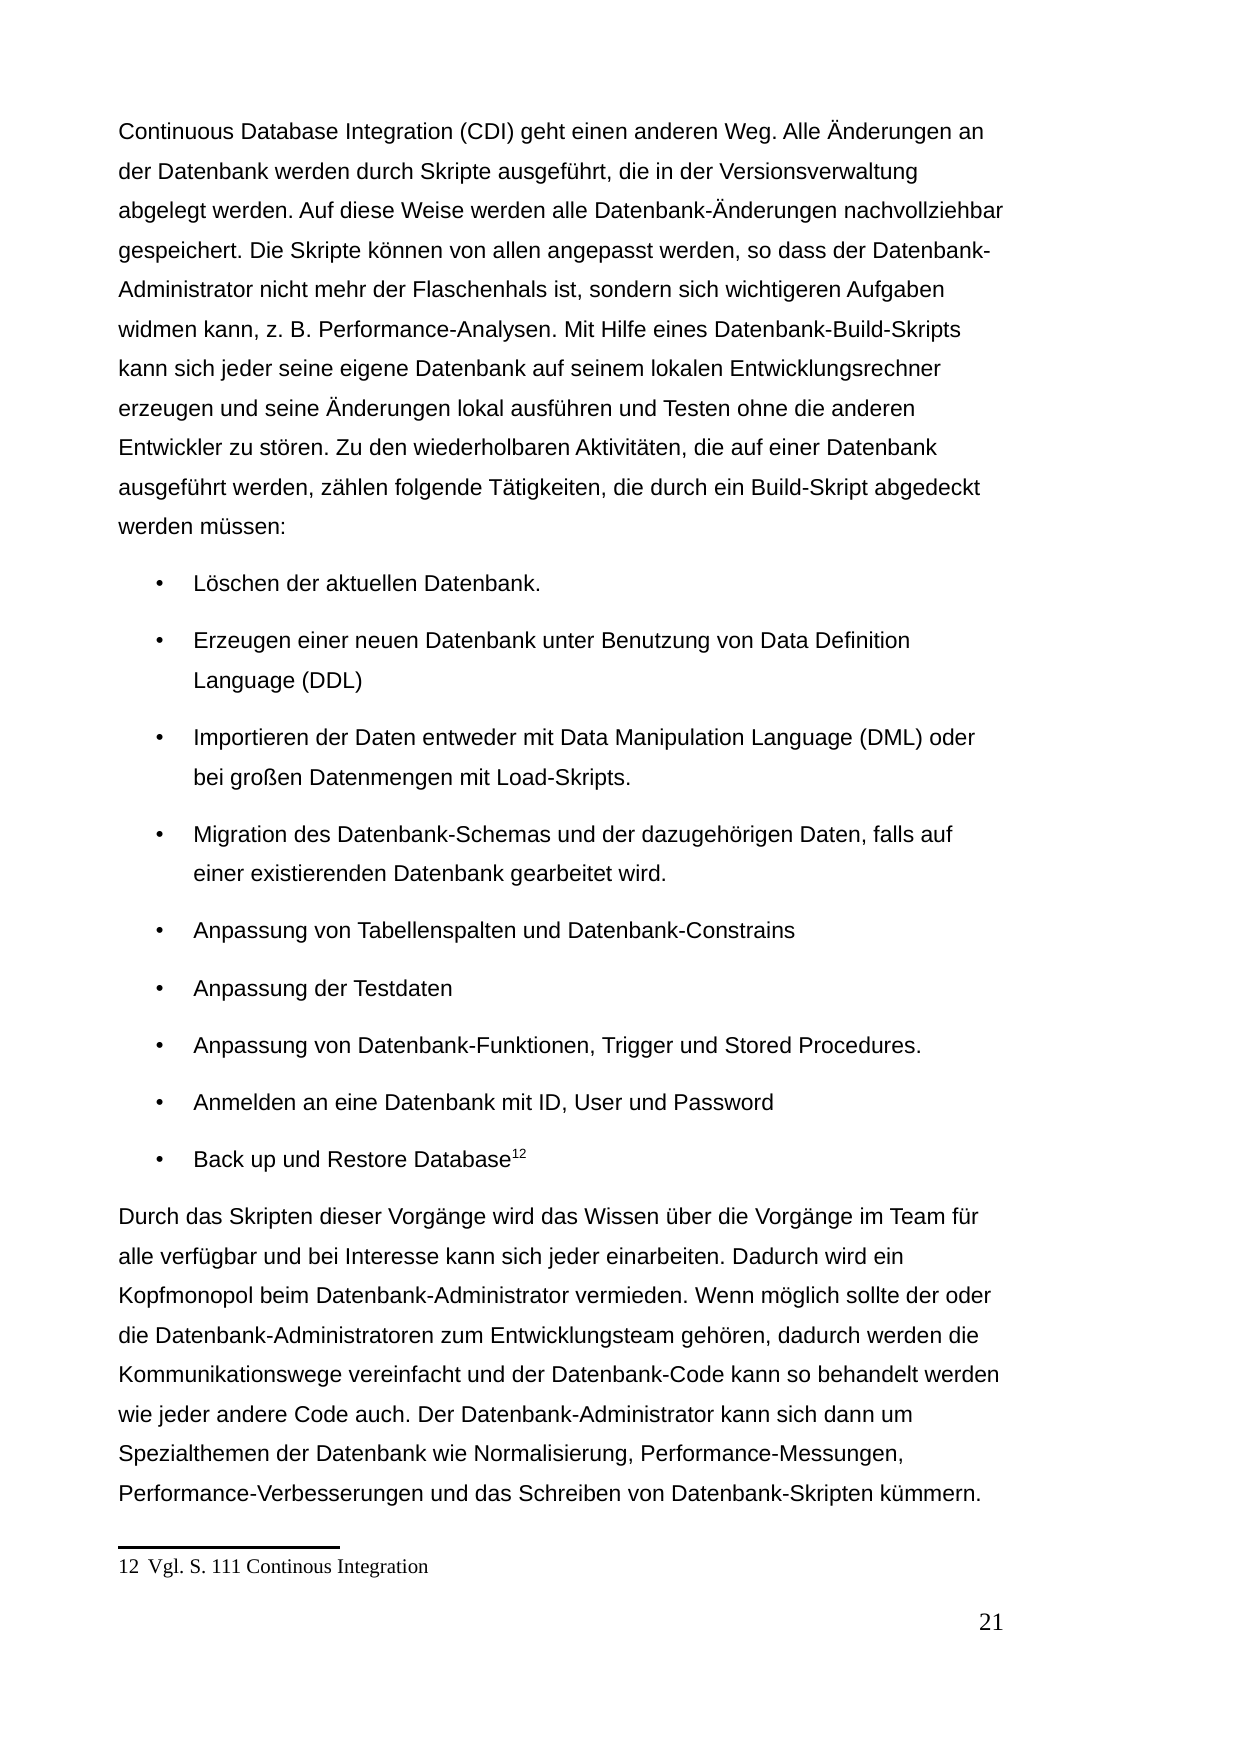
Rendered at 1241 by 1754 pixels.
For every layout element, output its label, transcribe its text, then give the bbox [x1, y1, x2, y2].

text Continuous Database Integration (CDI) geht einen anderen Weg. Alle Änderungen an der Datenbank werden durch Skripte ausgeführt, die in der Versionsverwaltung abgelegt werden. Auf diese Weise werden alle Datenbank-Änderungen nachvollziehbar gespeichert. Die Skripte können von allen angepasst werden, so dass der Datenbank-Administrator nicht mehr der Flaschenhals ist, sondern sich wichtigeren Aufgaben widmen kann, z. B. Performance-Analysen. Mit Hilfe eines Datenbank-Build-Skripts kann sich jeder seine eigene Datenbank auf seinem lokalen Entwicklungsrechner erzeugen und seine Änderungen lokal ausführen und Testen ohne die anderen Entwickler zu stören. Zu den wiederholbaren Aktivitäten, die auf einer Datenbank ausgeführt werden, zählen folgende Tätigkeiten, die durch ein Build-Skript abgedeckt werden müssen: [118, 118, 1004, 539]
text Durch das Skripten dieser Vorgänge wird das Wissen über die Vorgänge im Team für alle verfügbar und bei Interesse kann sich jeder einarbeiten. Dadurch wird ein Kopfmonopol beim Datenbank-Administrator vermieden. Wenn möglich sollte der oder die Datenbank-Administratoren zum Entwicklungsteam gehören, dadurch werden die Kommunikationswege vereinfacht und der Datenbank-Code kann so behandelt werden wie jeder andere Code auch. Der Datenbank-Administrator kann sich dann um Spezialthemen der Datenbank wie Normalisierung, Performance-Messungen, Performance-Verbesserungen und das Schreiben von Datenbank-Skripten kümmern. [118, 1203, 1004, 1506]
list Erzeugen einer neuen Datenbank unter Benutzung von Data Definition Language (DDL) [156, 627, 1004, 693]
list Anmelden an eine Datenbank mit ID, User und Password [156, 1089, 1004, 1115]
list Anpassung von Datenbank-Funktionen, Trigger und Stored Procedures. [156, 1032, 1004, 1058]
list Löschen der aktuellen Datenbank. [156, 570, 1004, 596]
list Vgl. S. 111 Continous Integration [118, 1553, 1004, 1578]
list Anpassung von Tabellenspalten und Datenbank-Constrains [156, 917, 1004, 944]
list Migration des Datenbank-Schemas und der dazugehörigen Daten, falls auf einer existierenden Datenbank gearbeitet wird. [156, 821, 1004, 886]
list Importieren der Daten entweder mit Data Manipulation Language (DML) oder bei großen Datenmengen mit Load-Skripts. [156, 724, 1004, 790]
list Back up und Restore Database [156, 1146, 1004, 1172]
list Anpassung der Testdaten [156, 974, 1004, 1001]
